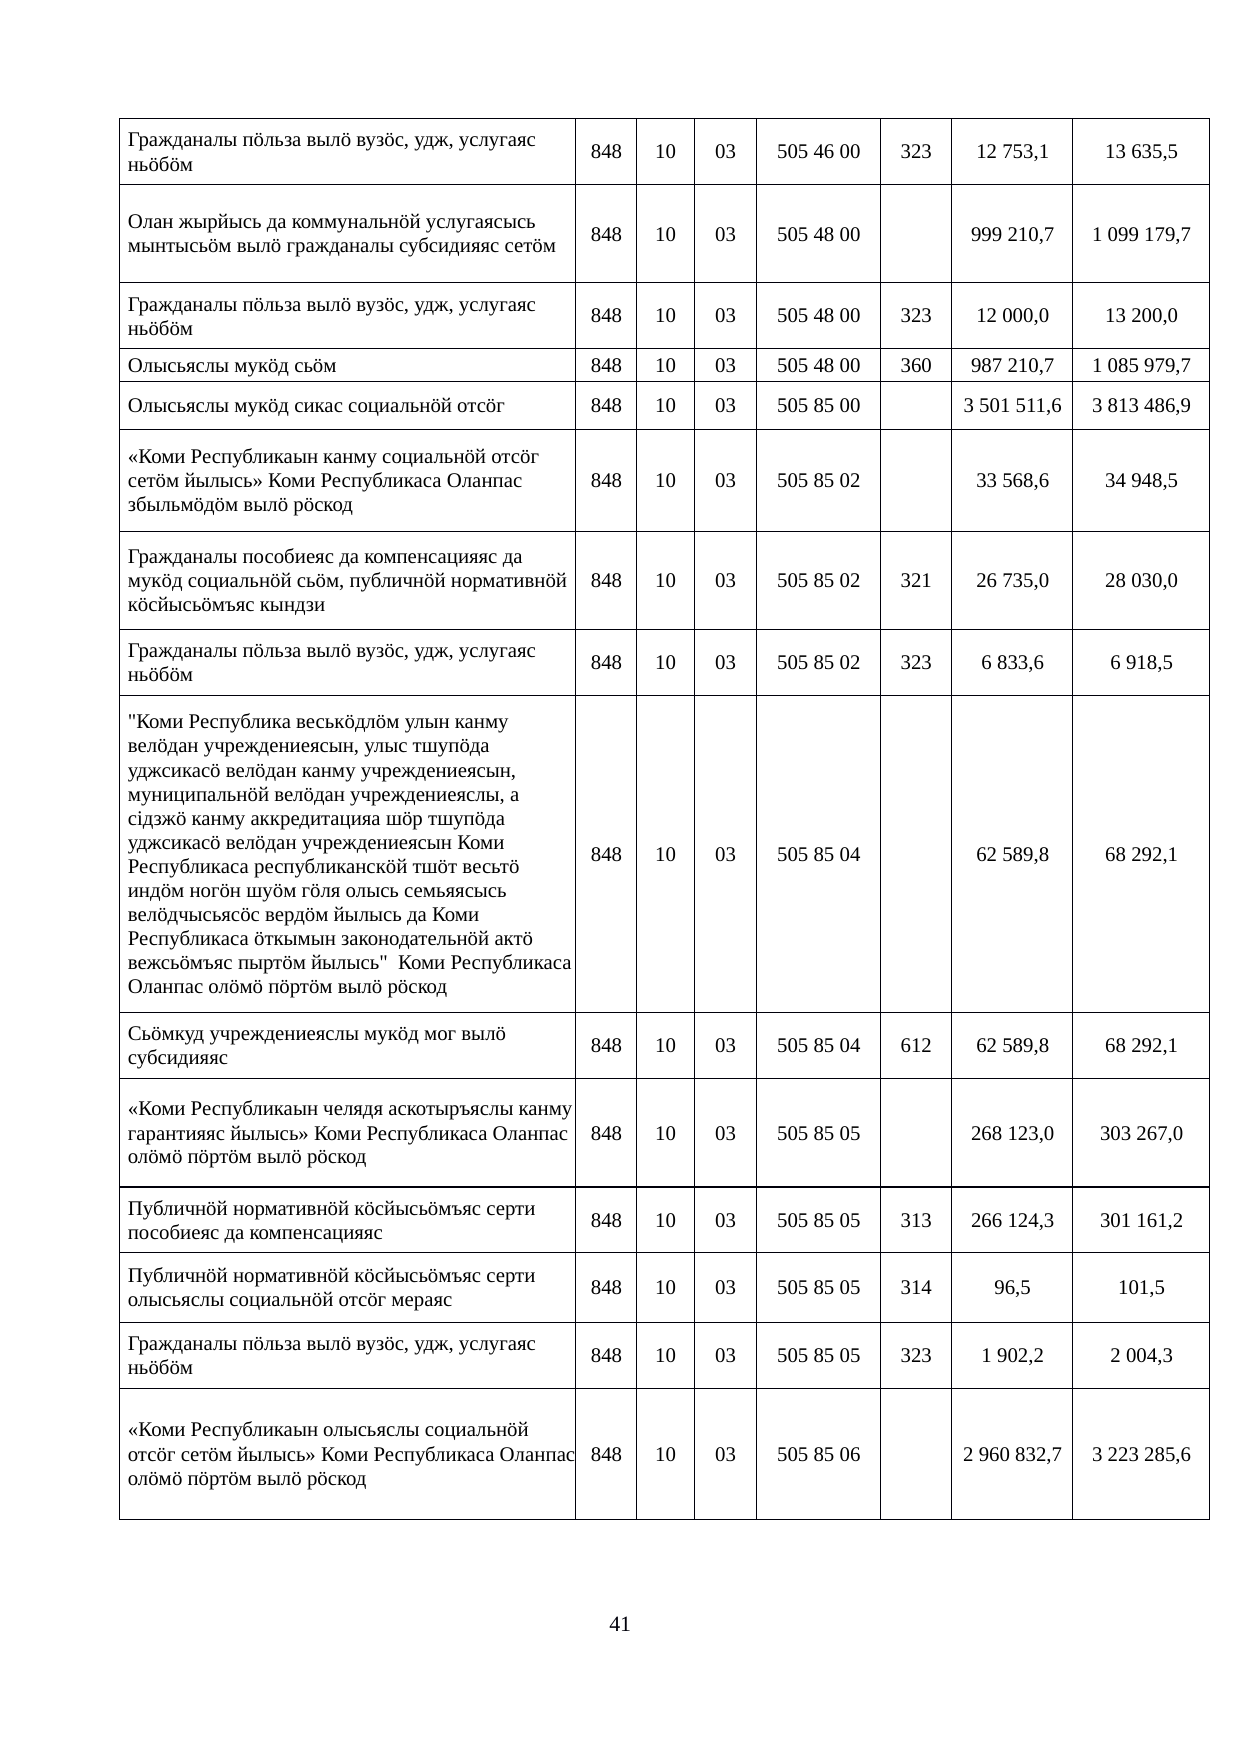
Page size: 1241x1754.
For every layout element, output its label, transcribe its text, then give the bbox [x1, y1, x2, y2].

table_cell 62 589,8 [952, 696, 1072, 1012]
table_cell 505 85 05 [757, 1253, 880, 1322]
table_cell 10 [637, 1253, 694, 1322]
table_cell 3 813 486,9 [1073, 382, 1209, 428]
table_cell Публичнӧй нормативнӧй кӧсйысьӧмъяс серти пособиеяс да компенсацияяс [120, 1188, 575, 1252]
table_cell 10 [637, 1188, 694, 1252]
table_cell 505 85 00 [757, 382, 880, 428]
table_cell 848 [576, 1188, 636, 1252]
table_cell 323 [881, 1323, 951, 1387]
table_cell 10 [637, 1389, 694, 1519]
table_cell 505 85 02 [757, 430, 880, 531]
table_cell 505 85 04 [757, 1013, 880, 1077]
table_cell Олан жырйысь да коммунальнӧй услугаясысь мынтысьӧм вылӧ гражданалы субсидияяс сетӧм [120, 185, 575, 282]
table_cell 321 [881, 532, 951, 629]
table_cell 03 [695, 349, 756, 381]
table_cell Публичнӧй нормативнӧй кӧсйысьӧмъяс серти олысьяслы социальнӧй отсӧг мераяс [120, 1253, 575, 1322]
table_cell 10 [637, 185, 694, 282]
table_cell 848 [576, 532, 636, 629]
table_cell Сьӧмкуд учреждениеяслы мукӧд мог вылӧ субсидияяс [120, 1013, 575, 1077]
table_cell [881, 1389, 951, 1519]
table_cell 10 [637, 696, 694, 1012]
table_cell 13 635,5 [1073, 119, 1209, 184]
table_cell 2 004,3 [1073, 1323, 1209, 1387]
table_cell 848 [576, 185, 636, 282]
table_cell 03 [695, 630, 756, 695]
table_cell 03 [695, 382, 756, 428]
table_cell 848 [576, 283, 636, 348]
table_cell 848 [576, 1389, 636, 1519]
table_cell 10 [637, 119, 694, 184]
table_cell 33 568,6 [952, 430, 1072, 531]
table_cell 266 124,3 [952, 1188, 1072, 1252]
table_cell 505 48 00 [757, 185, 880, 282]
table_cell [881, 382, 951, 428]
table_cell 03 [695, 1389, 756, 1519]
table_cell «Коми Республикаын канму социальнӧй отсӧг сетӧм йылысь» Коми Республикаса Оланпас збыльмӧдӧм вылӧ рӧскод [120, 430, 575, 531]
table_cell 848 [576, 696, 636, 1012]
table_cell 03 [695, 283, 756, 348]
table_cell 313 [881, 1188, 951, 1252]
table_cell 848 [576, 1323, 636, 1387]
table_cell 28 030,0 [1073, 532, 1209, 629]
table_cell 10 [637, 1323, 694, 1387]
table_cell 848 [576, 382, 636, 428]
table_cell 03 [695, 1079, 756, 1186]
table_cell 03 [695, 185, 756, 282]
table_cell 848 [576, 1079, 636, 1186]
table_cell 03 [695, 696, 756, 1012]
table_cell 10 [637, 1013, 694, 1077]
table_cell 314 [881, 1253, 951, 1322]
table_cell [881, 185, 951, 282]
table_cell 323 [881, 283, 951, 348]
table_cell 2 960 832,7 [952, 1389, 1072, 1519]
table_cell «Коми Республикаын олысьяслы социальнӧй отсӧг сетӧм йылысь» Коми Республикаса Оланпас олӧмӧ пӧртӧм вылӧ рӧскод [120, 1389, 575, 1519]
table_cell 10 [637, 382, 694, 428]
table_cell 03 [695, 1253, 756, 1322]
table_cell 612 [881, 1013, 951, 1077]
table_cell 987 210,7 [952, 349, 1072, 381]
table_cell 68 292,1 [1073, 1013, 1209, 1077]
table_cell 360 [881, 349, 951, 381]
table_cell 268 123,0 [952, 1079, 1072, 1186]
table_cell Гражданалы пӧльза вылӧ вузӧс, удж, услугаяс ньӧбӧм [120, 1323, 575, 1387]
table_cell 848 [576, 1013, 636, 1077]
table_cell 03 [695, 119, 756, 184]
table_cell 13 200,0 [1073, 283, 1209, 348]
table_cell 505 85 02 [757, 532, 880, 629]
table_cell 848 [576, 630, 636, 695]
table_cell 848 [576, 349, 636, 381]
table_cell 848 [576, 430, 636, 531]
table_cell 6 918,5 [1073, 630, 1209, 695]
table_cell 68 292,1 [1073, 696, 1209, 1012]
table_cell 1 902,2 [952, 1323, 1072, 1387]
table_cell 12 000,0 [952, 283, 1072, 348]
table_cell 34 948,5 [1073, 430, 1209, 531]
table_cell 10 [637, 349, 694, 381]
table_cell 10 [637, 532, 694, 629]
table_cell 505 85 02 [757, 630, 880, 695]
table_cell 3 501 511,6 [952, 382, 1072, 428]
table_cell 505 85 06 [757, 1389, 880, 1519]
table_cell [881, 1079, 951, 1186]
table_cell 62 589,8 [952, 1013, 1072, 1077]
table_cell Гражданалы пӧльза вылӧ вузӧс, удж, услугаяс ньӧбӧм [120, 283, 575, 348]
table_cell 323 [881, 630, 951, 695]
table_cell 505 85 05 [757, 1079, 880, 1186]
table_cell 12 753,1 [952, 119, 1072, 184]
table_cell 10 [637, 630, 694, 695]
table_cell Олысьяслы мукӧд сикас социальнӧй отсӧг [120, 382, 575, 428]
table_cell 10 [637, 1079, 694, 1186]
table_cell «Коми Республикаын челядя аскотыръяслы канму гарантияяс йылысь» Коми Республикаса Оланпас олӧмӧ пӧртӧм вылӧ рӧскод [120, 1079, 575, 1186]
table_cell 323 [881, 119, 951, 184]
table_cell 96,5 [952, 1253, 1072, 1322]
table_cell 1 085 979,7 [1073, 349, 1209, 381]
table_cell 26 735,0 [952, 532, 1072, 629]
table_cell 03 [695, 430, 756, 531]
table_cell 505 46 00 [757, 119, 880, 184]
table_cell 03 [695, 532, 756, 629]
table_cell 10 [637, 430, 694, 531]
table_cell 1 099 179,7 [1073, 185, 1209, 282]
table_cell 301 161,2 [1073, 1188, 1209, 1252]
table_cell Гражданалы пӧльза вылӧ вузӧс, удж, услугаяс ньӧбӧм [120, 119, 575, 184]
table_cell 505 48 00 [757, 349, 880, 381]
table_cell 505 85 05 [757, 1323, 880, 1387]
table_cell Олысьяслы мукӧд сьӧм [120, 349, 575, 381]
table_cell 848 [576, 1253, 636, 1322]
table_cell [881, 696, 951, 1012]
table_cell 03 [695, 1323, 756, 1387]
table_cell 3 223 285,6 [1073, 1389, 1209, 1519]
table_cell 505 48 00 [757, 283, 880, 348]
table_cell 303 267,0 [1073, 1079, 1209, 1186]
table_cell 10 [637, 283, 694, 348]
table_cell 505 85 05 [757, 1188, 880, 1252]
table_cell 999 210,7 [952, 185, 1072, 282]
table_cell 6 833,6 [952, 630, 1072, 695]
table_cell [881, 430, 951, 531]
table_cell 505 85 04 [757, 696, 880, 1012]
table_cell 101,5 [1073, 1253, 1209, 1322]
table_cell 03 [695, 1013, 756, 1077]
table_cell 848 [576, 119, 636, 184]
table_cell Гражданалы пособиеяс да компенсацияяс да мукӧд социальнӧй сьӧм, публичнӧй нормативнӧй кӧсйысьӧмъяс кындзи [120, 532, 575, 629]
table_cell Гражданалы пӧльза вылӧ вузӧс, удж, услугаяс ньӧбӧм [120, 630, 575, 695]
table_cell 03 [695, 1188, 756, 1252]
table_cell "Коми Республика веськӧдлӧм улын канму велӧдан учреждениеясын, улыс тшупӧда уджсикасӧ велӧдан канму учреждениеясын, муниципальнӧй велӧдан учреждениеяслы, а сідзжӧ канму аккредитацияа шӧр тшупӧда уджсикасӧ велӧдан учреждениеясын Коми Республикаса республиканскӧй тшӧт весьтӧ индӧм ногӧн шуӧм гӧля олысь семьяясысь велӧдчысьясӧс вердӧм йылысь да Коми Республикаса ӧткымын законодательнӧй актӧ вежсьӧмъяс пыртӧм йылысь" Коми Республикаса Оланпас олӧмӧ пӧртӧм вылӧ рӧскод [120, 696, 575, 1012]
